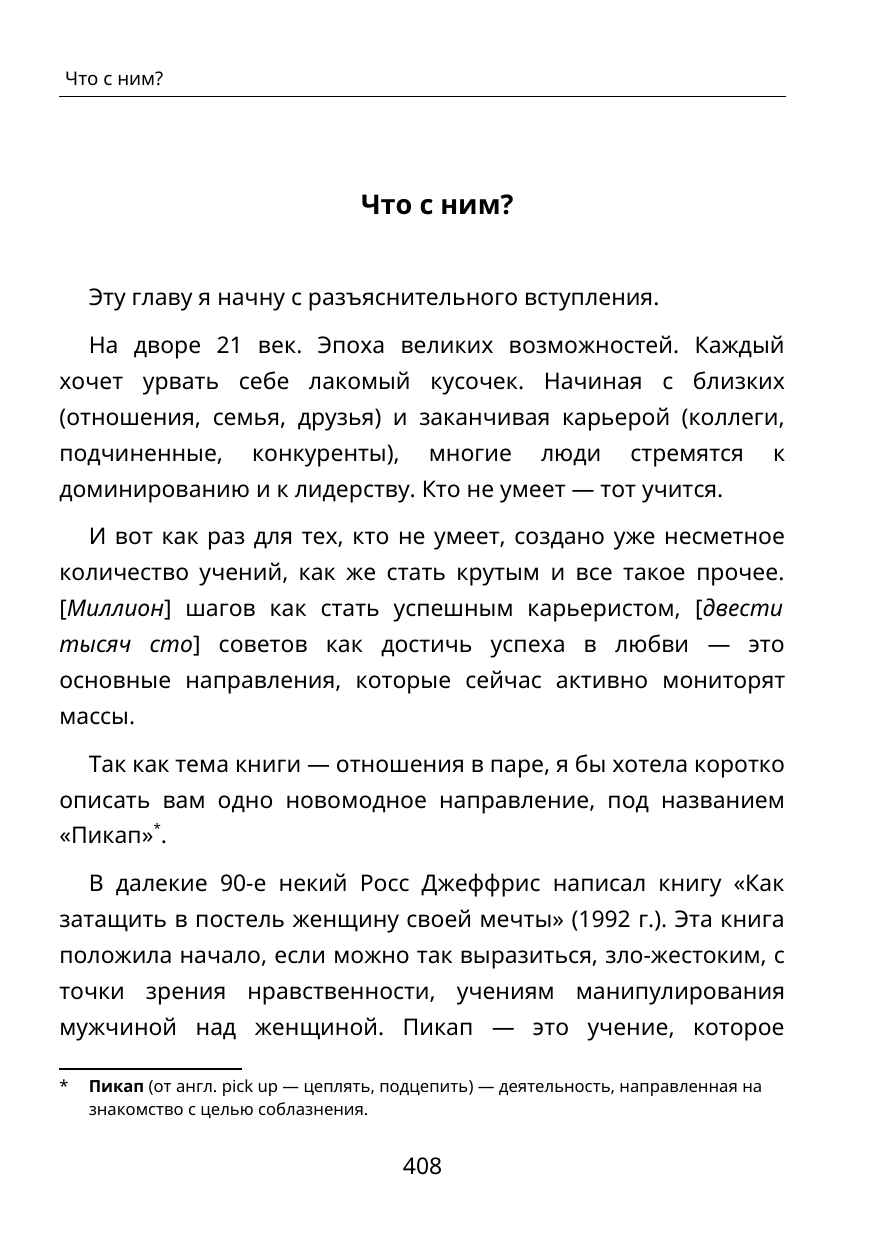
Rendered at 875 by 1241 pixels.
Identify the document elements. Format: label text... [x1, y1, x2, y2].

text Так как тема книги — отношения в паре, я бы хотела коротко описать вам одно новомодное направление, под названием «Пикап». [59, 748, 786, 851]
text Пикап (от англ. pick up — цеплять, подцепить) — деятельность, направленная на знакомство с целью соблазнения. [59, 1075, 786, 1120]
text На дворе 21 век. Эпоха великих возможностей. Каждый хочет урвать себе лакомый кусочек. Начиная с близких (отношения, семья, друзья) и заканчивая карьерой (коллеги, подчиненные, конкуренты), многие люди стремятся к доминированию и к лидерству. Кто не умеет — тот учится. [59, 329, 786, 504]
subtitle Что с ним? [59, 185, 786, 222]
text В далекие 90-е некий Росс Джеффрис написал книгу «Как затащить в постель женщину своей мечты» (1992 г.). Эта книга положила начало, если можно так выразиться, зло-жестоким, с точки зрения нравственности, учениям манипулирования мужчиной над женщиной. Пикап — это учение, которое [59, 867, 786, 1042]
text Эту главу я начну с разъяснительного вступления. [59, 281, 786, 312]
text И вот как раз для тех, кто не умеет, создано уже несметное количество учений, как же стать крутым и все такое прочее. [Миллион] шагов как стать успешным карьеристом, [двести тысяч сто] советов как достичь успеха в любви — это основные направления, которые сейчас активно мониторят массы. [59, 520, 786, 731]
